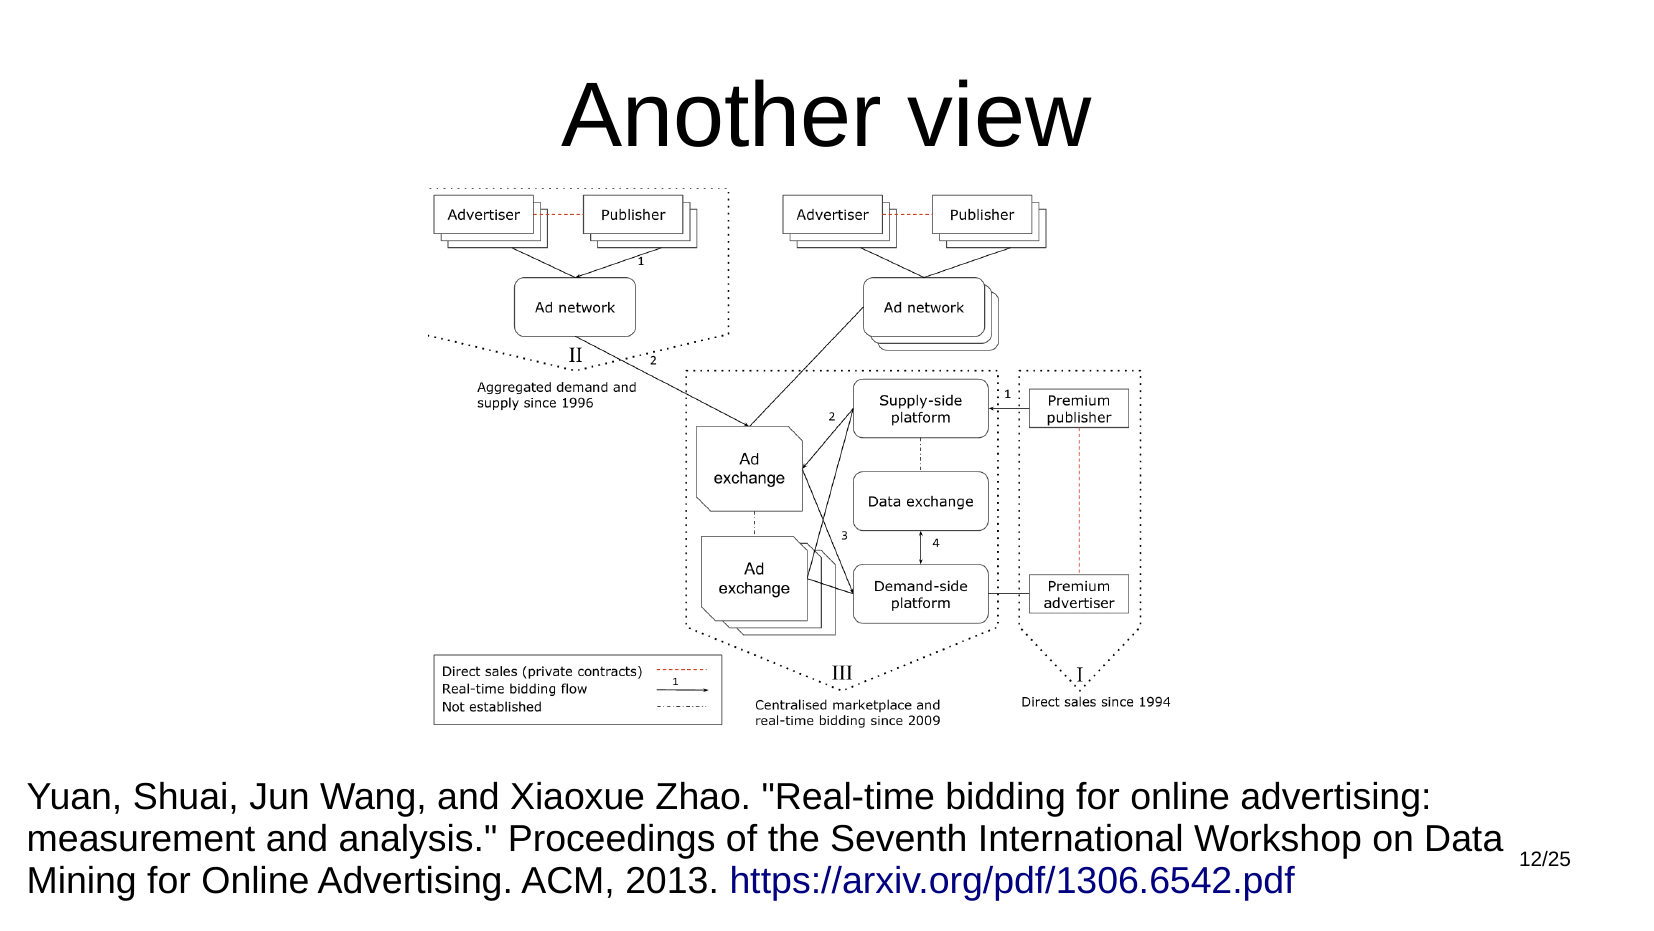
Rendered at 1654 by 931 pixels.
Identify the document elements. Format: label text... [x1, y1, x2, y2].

picture [428, 169, 1226, 761]
title Another view [82, 37, 1571, 193]
text_box Yuan, Shuai, Jun Wang, and Xiaoxue Zhao. "Real-time bidding for online advertising: measurement and analysis." Proceedings of the Seventh International Workshop on Data Mining for Online Advertising. ACM, 2013. https://arxiv.org/pdf/1306.6542.pdf [11, 767, 1524, 931]
